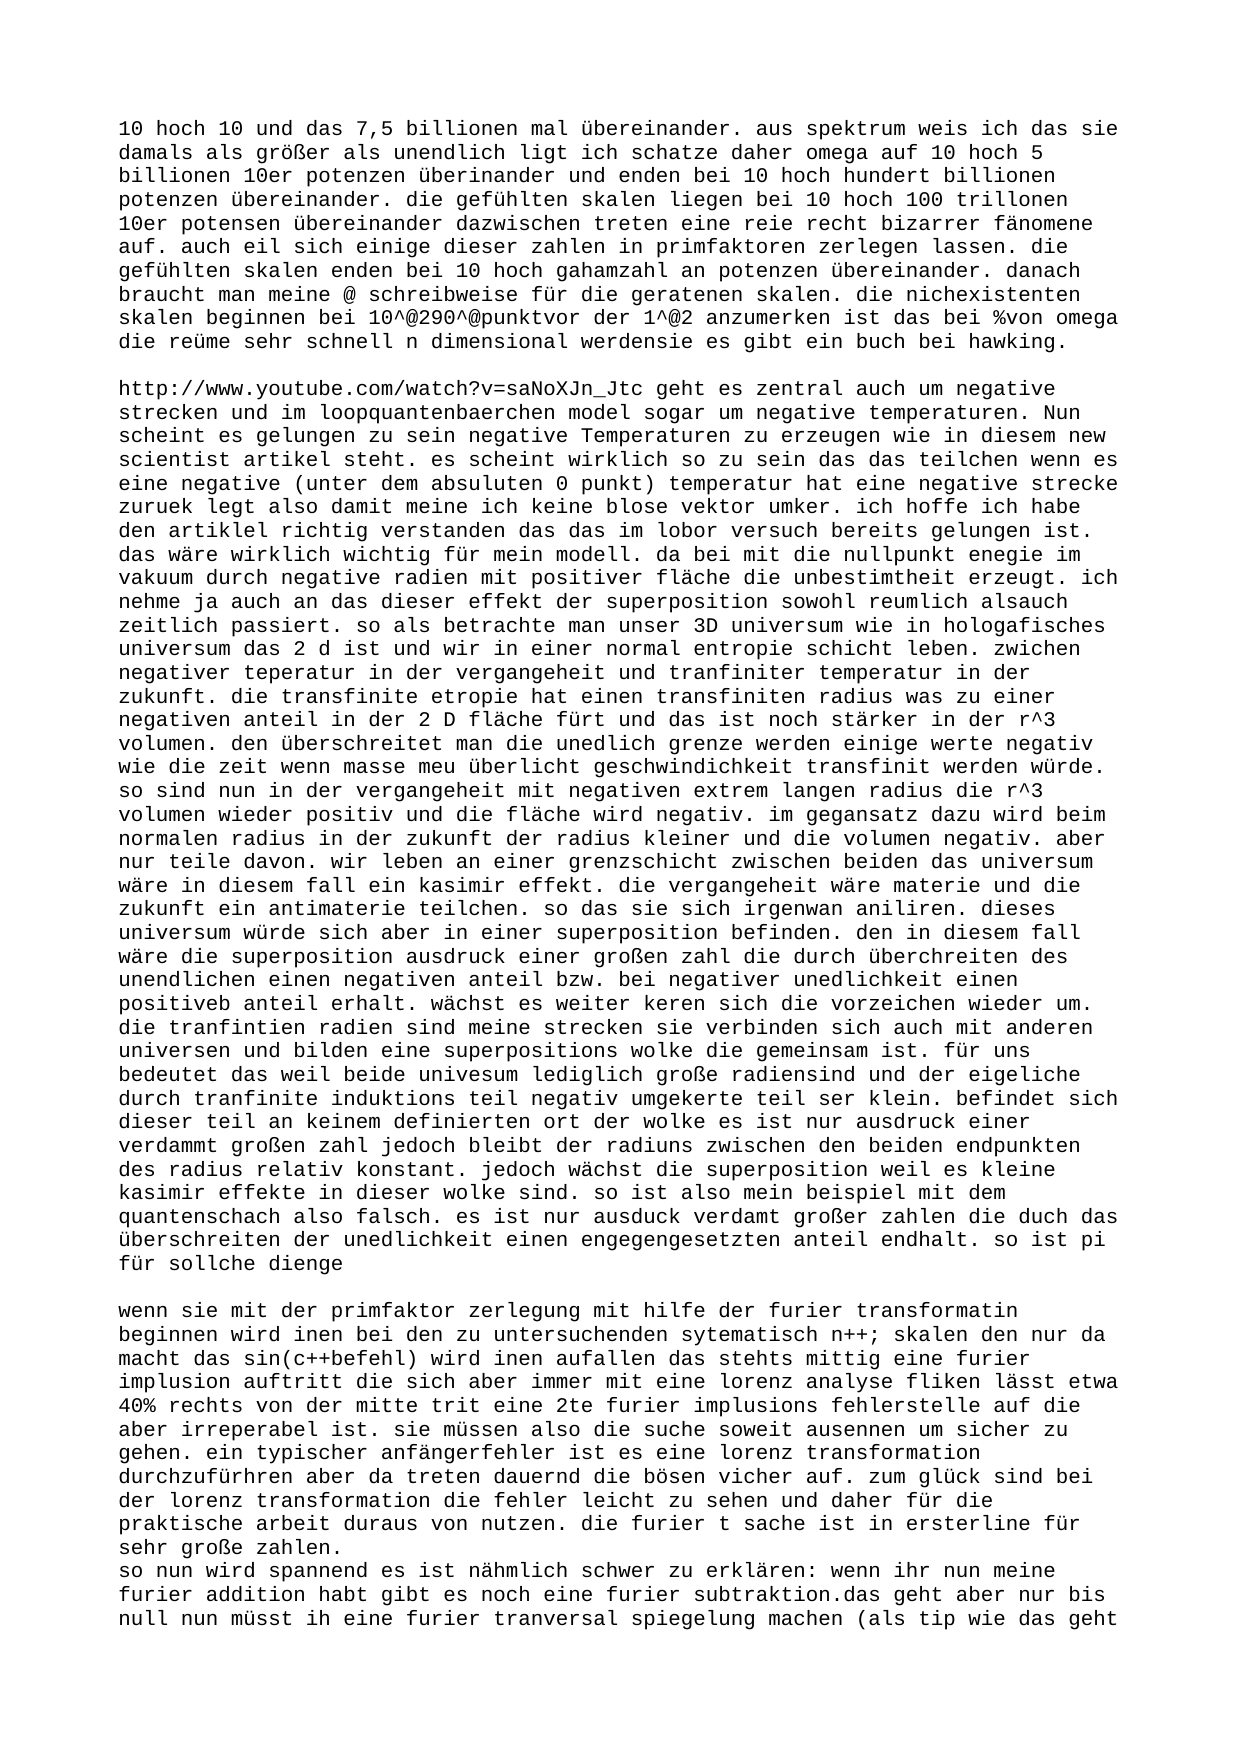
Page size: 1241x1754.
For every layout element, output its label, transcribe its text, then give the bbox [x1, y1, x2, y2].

text so nun wird spannend es ist nähmlich schwer zu erklären: wenn ihr nun meine furier addition habt gibt es noch eine furier subtraktion.das geht aber nur bis null nun müsst ih eine furier tranversal spiegelung machen (als tip wie das geht [118, 1561, 1122, 1631]
text 10 hoch 10 und das 7,5 billionen mal übereinander. aus spektrum weis ich das sie damals als größer als unendlich ligt ich schatze daher omega auf 10 hoch 5 billionen 10er potenzen überinander und enden bei 10 hoch hundert billionen potenzen übereinander. die gefühlten skalen liegen bei 10 hoch 100 trillonen 10er potensen übereinander dazwischen treten eine reie recht bizarrer fänomene auf. auch eil sich einige dieser zahlen in primfaktoren zerlegen lassen. die gefühlten skalen enden bei 10 hoch gahamzahl an potenzen übereinander. danach braucht man meine @ schreibweise für die geratenen skalen. die nichexistenten skalen beginnen bei 10^@290^@punktvor der 1^@2 anzumerken ist das bei %von omega die reüme sehr schnell n dimensional werdensie es gibt ein buch bei hawking. [118, 118, 1122, 354]
text http://www.youtube.com/watch?v=saNoXJn_Jtc geht es zentral auch um negative strecken und im loopquantenbaerchen model sogar um negative temperaturen. Nun scheint es gelungen zu sein negative Temperaturen zu erzeugen wie in diesem new scientist artikel steht. es scheint wirklich so zu sein das das teilchen wenn es eine negative (unter dem absuluten 0 punkt) temperatur hat eine negative strecke zuruek legt also damit meine ich keine blose vektor umker. ich hoffe ich habe den artiklel richtig verstanden das das im lobor versuch bereits gelungen ist. das wäre wirklich wichtig für mein modell. da bei mit die nullpunkt enegie im vakuum durch negative radien mit positiver fläche die unbestimtheit erzeugt. ich nehme ja auch an das dieser effekt der superposition sowohl reumlich alsauch zeitlich passiert. so als betrachte man unser 3D universum wie in hologafisches universum das 2 d ist und wir in einer normal entropie schicht leben. zwichen negativer teperatur in der vergangeheit und tranfiniter temperatur in der zukunft. die transfinite etropie hat einen transfiniten radius was zu einer negativen anteil in der 2 D fläche fürt und das ist noch stärker in der r^3 volumen. den überschreitet man die unedlich grenze werden einige werte negativ wie die zeit wenn masse meu überlicht geschwindichkeit transfinit werden würde. so sind nun in der vergangeheit mit negativen extrem langen radius die r^3 volumen wieder positiv und die fläche wird negativ. im gegansatz dazu wird beim normalen radius in der zukunft der radius kleiner und die volumen negativ. aber nur teile davon. wir leben an einer grenzschicht zwischen beiden das universum wäre in diesem fall ein kasimir effekt. die vergangeheit wäre materie und die zukunft ein antimaterie teilchen. so das sie sich irgenwan aniliren. dieses universum würde sich aber in einer superposition befinden. den in diesem fall wäre die superposition ausdruck einer großen zahl die durch überchreiten des unendlichen einen negativen anteil bzw. bei negativer unedlichkeit einen positiveb anteil erhalt. wächst es weiter keren sich die vorzeichen wieder um. die tranfintien radien sind meine strecken sie verbinden sich auch mit anderen universen und bilden eine superpositions wolke die gemeinsam ist. für uns bedeutet das weil beide univesum lediglich große radiensind und der eigeliche durch tranfinite induktions teil negativ umgekerte teil ser klein. befindet sich dieser teil an keinem definierten ort der wolke es ist nur ausdruck einer verdammt großen zahl jedoch bleibt der radiuns zwischen den beiden endpunkten des radius relativ konstant. jedoch wächst die superposition weil es kleine kasimir effekte in dieser wolke sind. so ist also mein beispiel mit dem quantenschach also falsch. es ist nur ausduck verdamt großer zahlen die duch das überschreiten der unedlichkeit einen engegengesetzten anteil endhalt. so ist pi für sollche dienge [118, 378, 1122, 1277]
text wenn sie mit der primfaktor zerlegung mit hilfe der furier transformatin beginnen wird inen bei den zu untersuchenden sytematisch n++; skalen den nur da macht das sin(c++befehl) wird inen aufallen das stehts mittig eine furier implusion auftritt die sich aber immer mit eine lorenz analyse fliken lässt etwa 40% rechts von der mitte trit eine 2te furier implusions fehlerstelle auf die aber irreperabel ist. sie müssen also die suche soweit ausennen um sicher zu gehen. ein typischer anfängerfehler ist es eine lorenz transformation durchzufürhren aber da treten dauernd die bösen vicher auf. zum glück sind bei der lorenz transformation die fehler leicht zu sehen und daher für die praktische arbeit duraus von nutzen. die furier t sache ist in ersterline für sehr große zahlen. [118, 1300, 1122, 1561]
